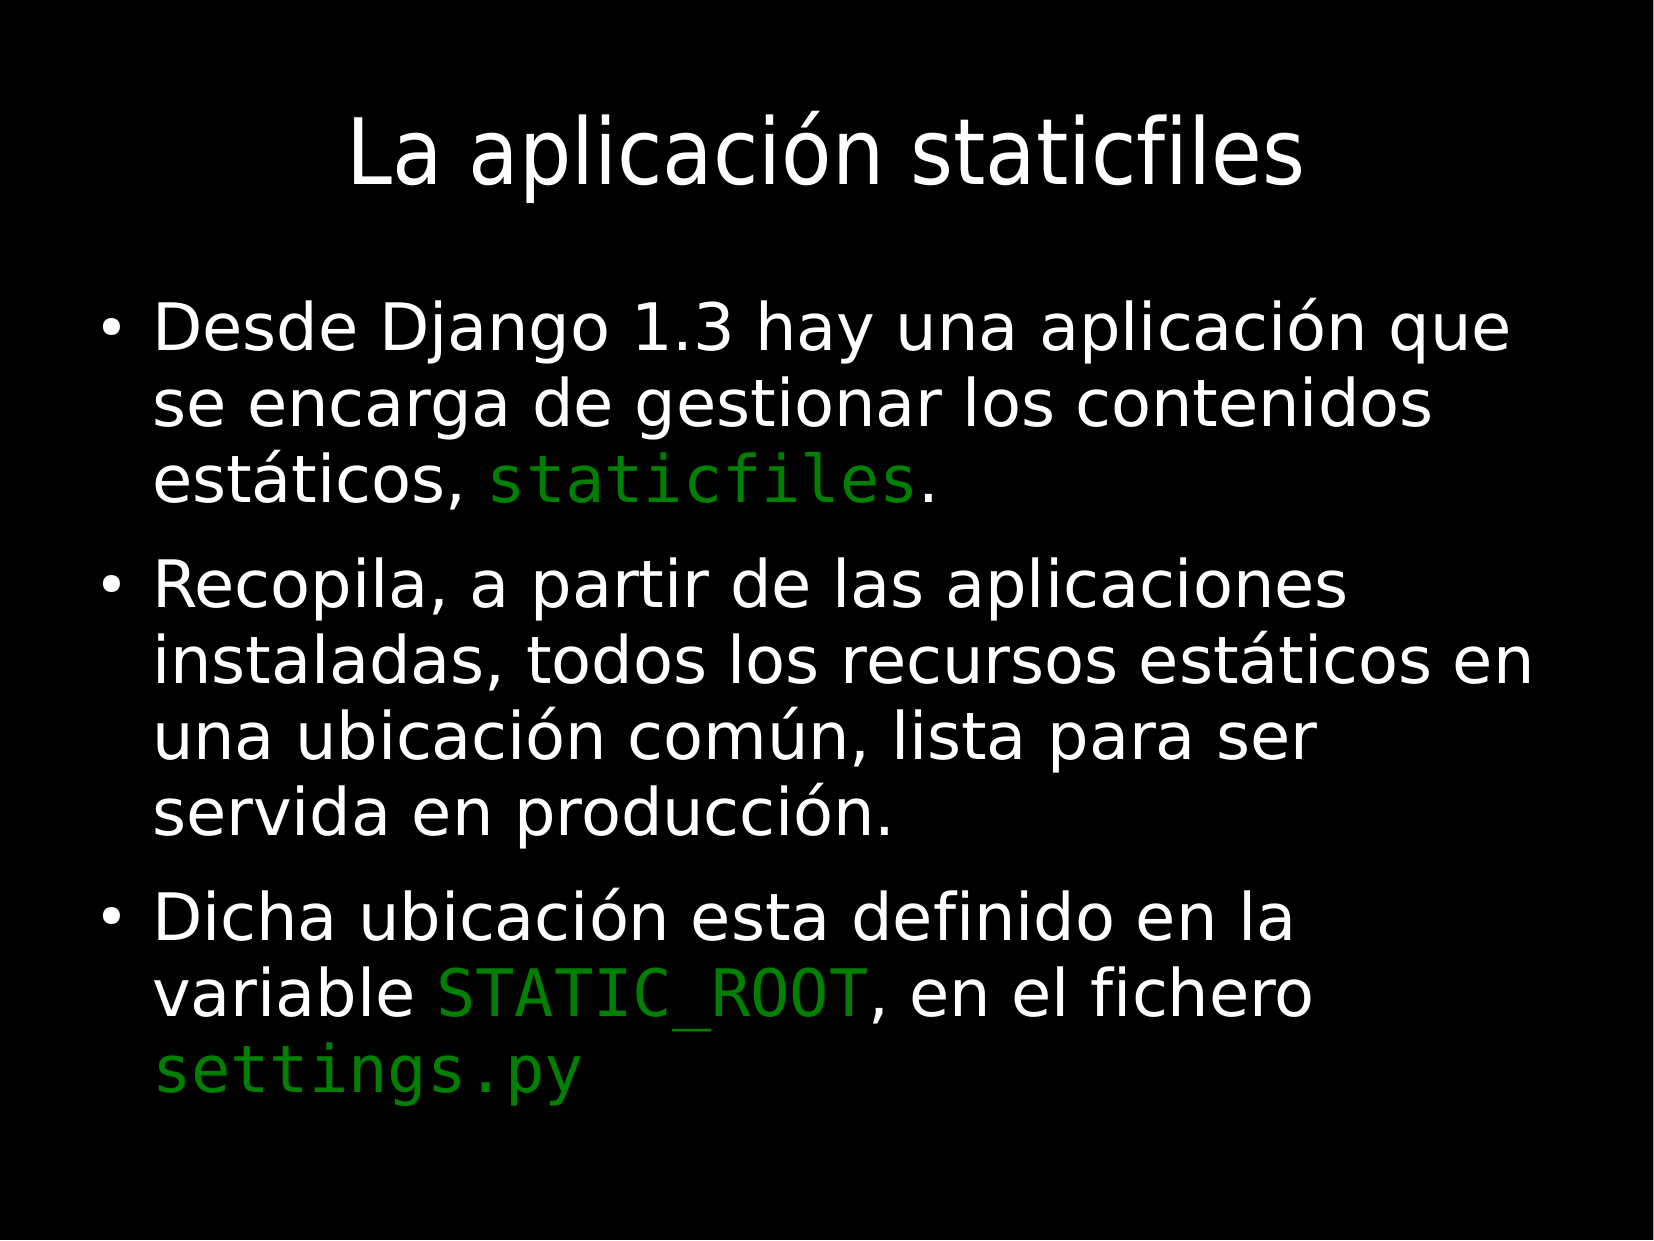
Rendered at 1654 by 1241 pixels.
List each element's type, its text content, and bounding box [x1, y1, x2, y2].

title La aplicación staticfiles [82, 49, 1571, 257]
list Desde Django 1.3 hay una aplicación que se encarga de gestionar los contenidos estáticos, staticfiles. Recopila, a partir de las aplicaciones instaladas, todos los recursos estáticos en una ubicación común, lista para ser servida en producción. Dicha ubicación esta definido en la variable STATIC_ROOT, en el fichero settings.py [82, 290, 1571, 1109]
